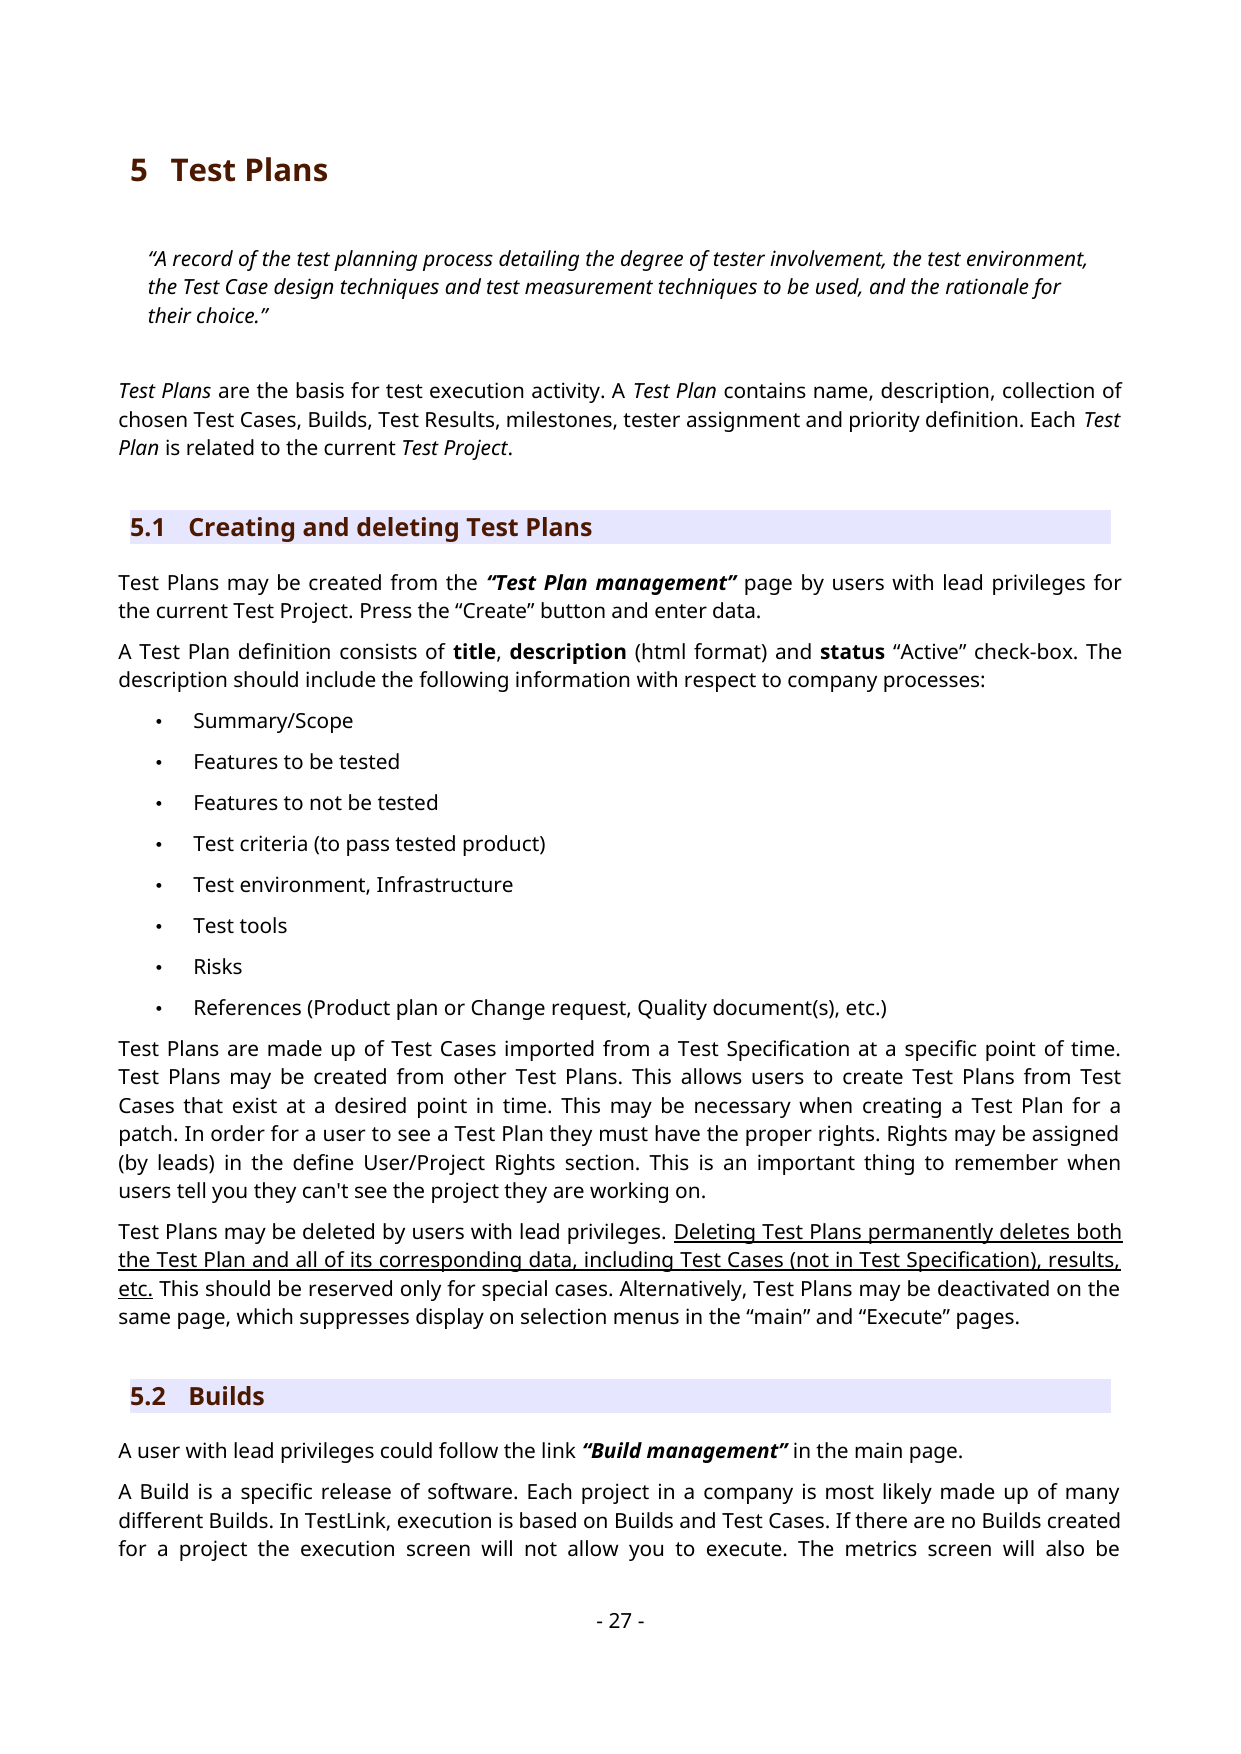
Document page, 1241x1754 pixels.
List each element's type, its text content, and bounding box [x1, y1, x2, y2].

subtitle Builds [130, 1379, 1111, 1413]
subtitle Test Plans [130, 148, 1111, 190]
text Test Plans may be created from the “Test Plan management” page by users with lead privileges for the current Test Project. Press the “Create” button and enter data. [118, 568, 1122, 624]
list Features to be tested [156, 747, 1122, 776]
list Test criteria (to pass tested product) [156, 829, 1122, 858]
text A Build is a specific release of software. Each project in a company is most likely made up of many different Builds. In TestLink, execution is based on Builds and Test Cases. If there are no Builds created for a project the execution screen will not allow you to execute. The metrics screen will also be [118, 1477, 1122, 1563]
list Features to not be tested [156, 788, 1122, 817]
text Test Plans are the basis for test execution activity. A Test Plan contains name, description, collection of chosen Test Cases, Builds, Test Results, milestones, tester assignment and priority definition. Each Test Plan is related to the current Test Project. [118, 377, 1122, 462]
text Test Plans may be deleted by users with lead privileges. Deleting Test Plans permanently deletes both the Test Plan and all of its corresponding data, including Test Cases (not in Test Specification), results, etc. This should be reserved only for special cases. Alternatively, Test Plans may be deactivated on the same page, which suppresses display on selection menus in the “main” and “Execute” pages. [118, 1217, 1122, 1331]
text “A record of the test planning process detailing the degree of tester involvement, the test environment, the Test Case design techniques and test measurement techniques to be used, and the rationale for their choice.” [148, 244, 1093, 329]
text A user with lead privileges could follow the link “Build management” in the main page. [118, 1436, 1122, 1465]
text Test Plans are made up of Test Cases imported from a Test Specification at a specific point of time. Test Plans may be created from other Test Plans. This allows users to create Test Plans from Test Cases that exist at a desired point in time. This may be necessary when creating a Test Plan for a patch. In order for a user to see a Test Plan they must have the proper rights. Rights may be assigned (by leads) in the define User/Project Rights section. This is an important thing to remember when users tell you they can't see the project they are working on. [118, 1034, 1122, 1204]
list References (Product plan or Change request, Quality document(s), etc.) [156, 993, 1122, 1021]
subtitle Creating and deleting Test Plans [130, 510, 1111, 544]
list Test tools [156, 911, 1122, 939]
list Risks [156, 952, 1122, 980]
list Test environment, Infrastructure [156, 870, 1122, 898]
text A Test Plan definition consists of title, description (html format) and status “Active” check-box. The description should include the following information with respect to company processes: [118, 637, 1122, 694]
list Summary/Scope [156, 706, 1122, 735]
